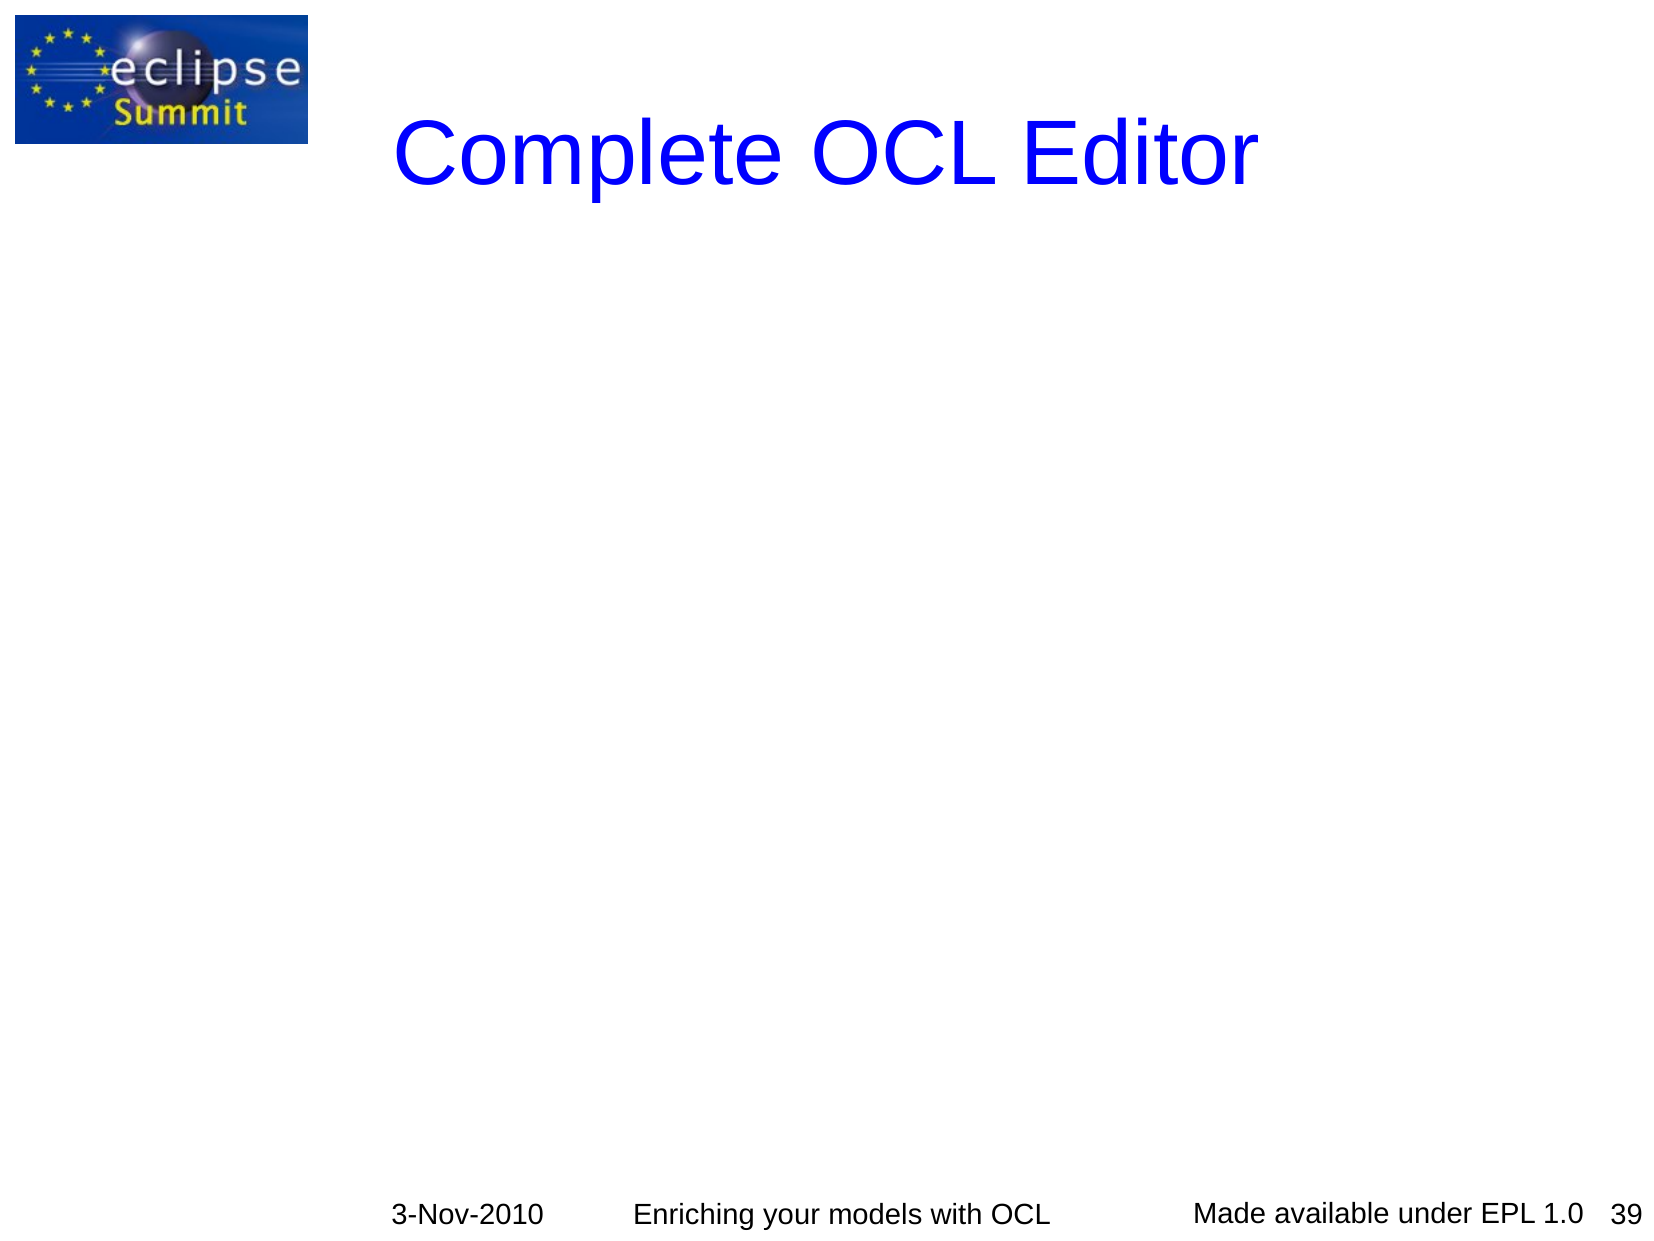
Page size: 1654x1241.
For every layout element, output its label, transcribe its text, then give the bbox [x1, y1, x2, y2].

title Complete OCL Editor [82, 56, 1571, 250]
picture [15, 15, 308, 144]
